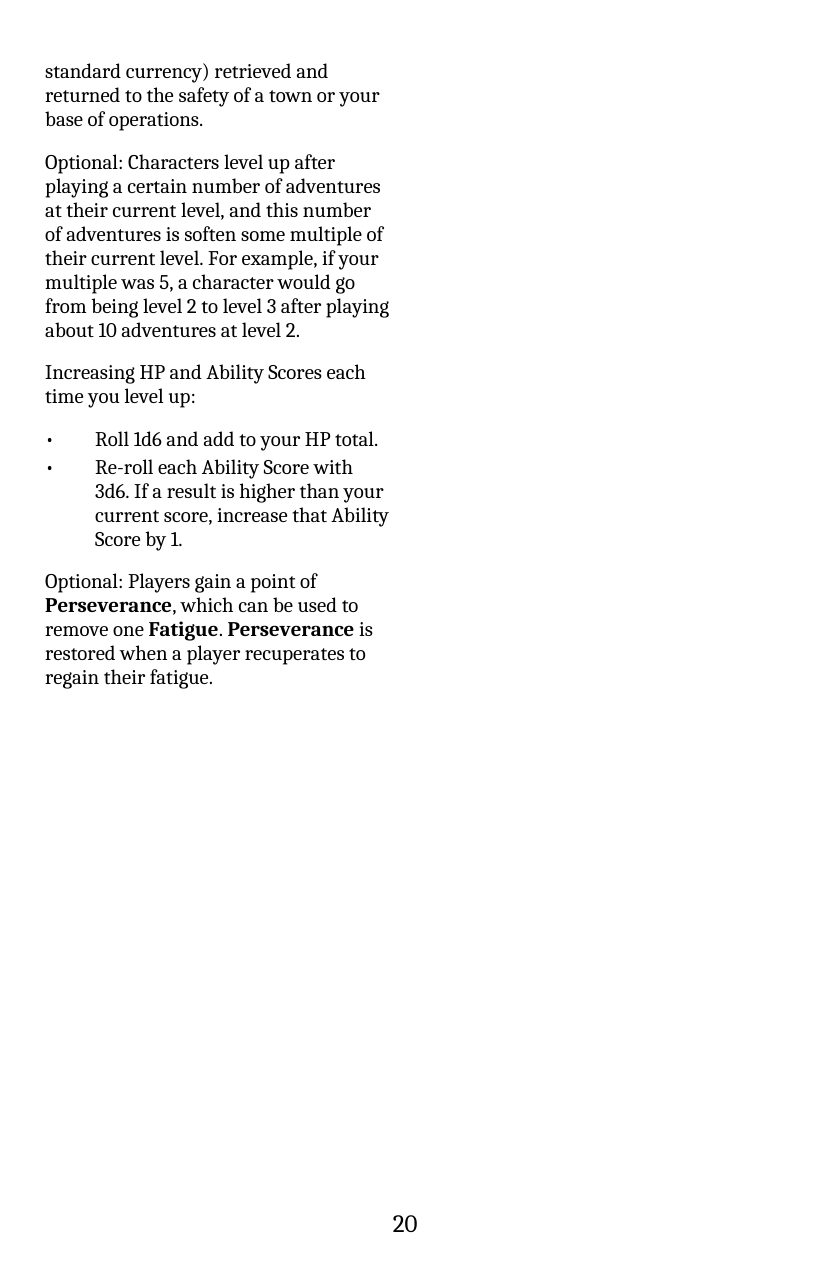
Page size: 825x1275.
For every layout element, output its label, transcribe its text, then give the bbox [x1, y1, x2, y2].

text Increasing HP and Ability Scores each time you level up: [45, 361, 390, 409]
list Roll 1d6 and add to your HP total. [45, 428, 390, 452]
text Optional: Characters level up after playing a certain number of adventures at their current level, and this number of adventures is soften some multiple of their current level. For example, if your multiple was 5, a character would go from being level 2 to level 3 after playing about 10 adventures at level 2. [45, 151, 390, 342]
text standard currency) retrieved and returned to the safety of a town or your base of operations. [45, 60, 390, 132]
list Re-roll each Ability Score with 3d6. If a result is higher than your current score, increase that Ability Score by 1. [45, 455, 390, 551]
text Optional: Players gain a point of Perseverance, which can be used to remove one Fatigue. Perseverance is restored when a player recuperates to regain their fatigue. [45, 570, 390, 690]
